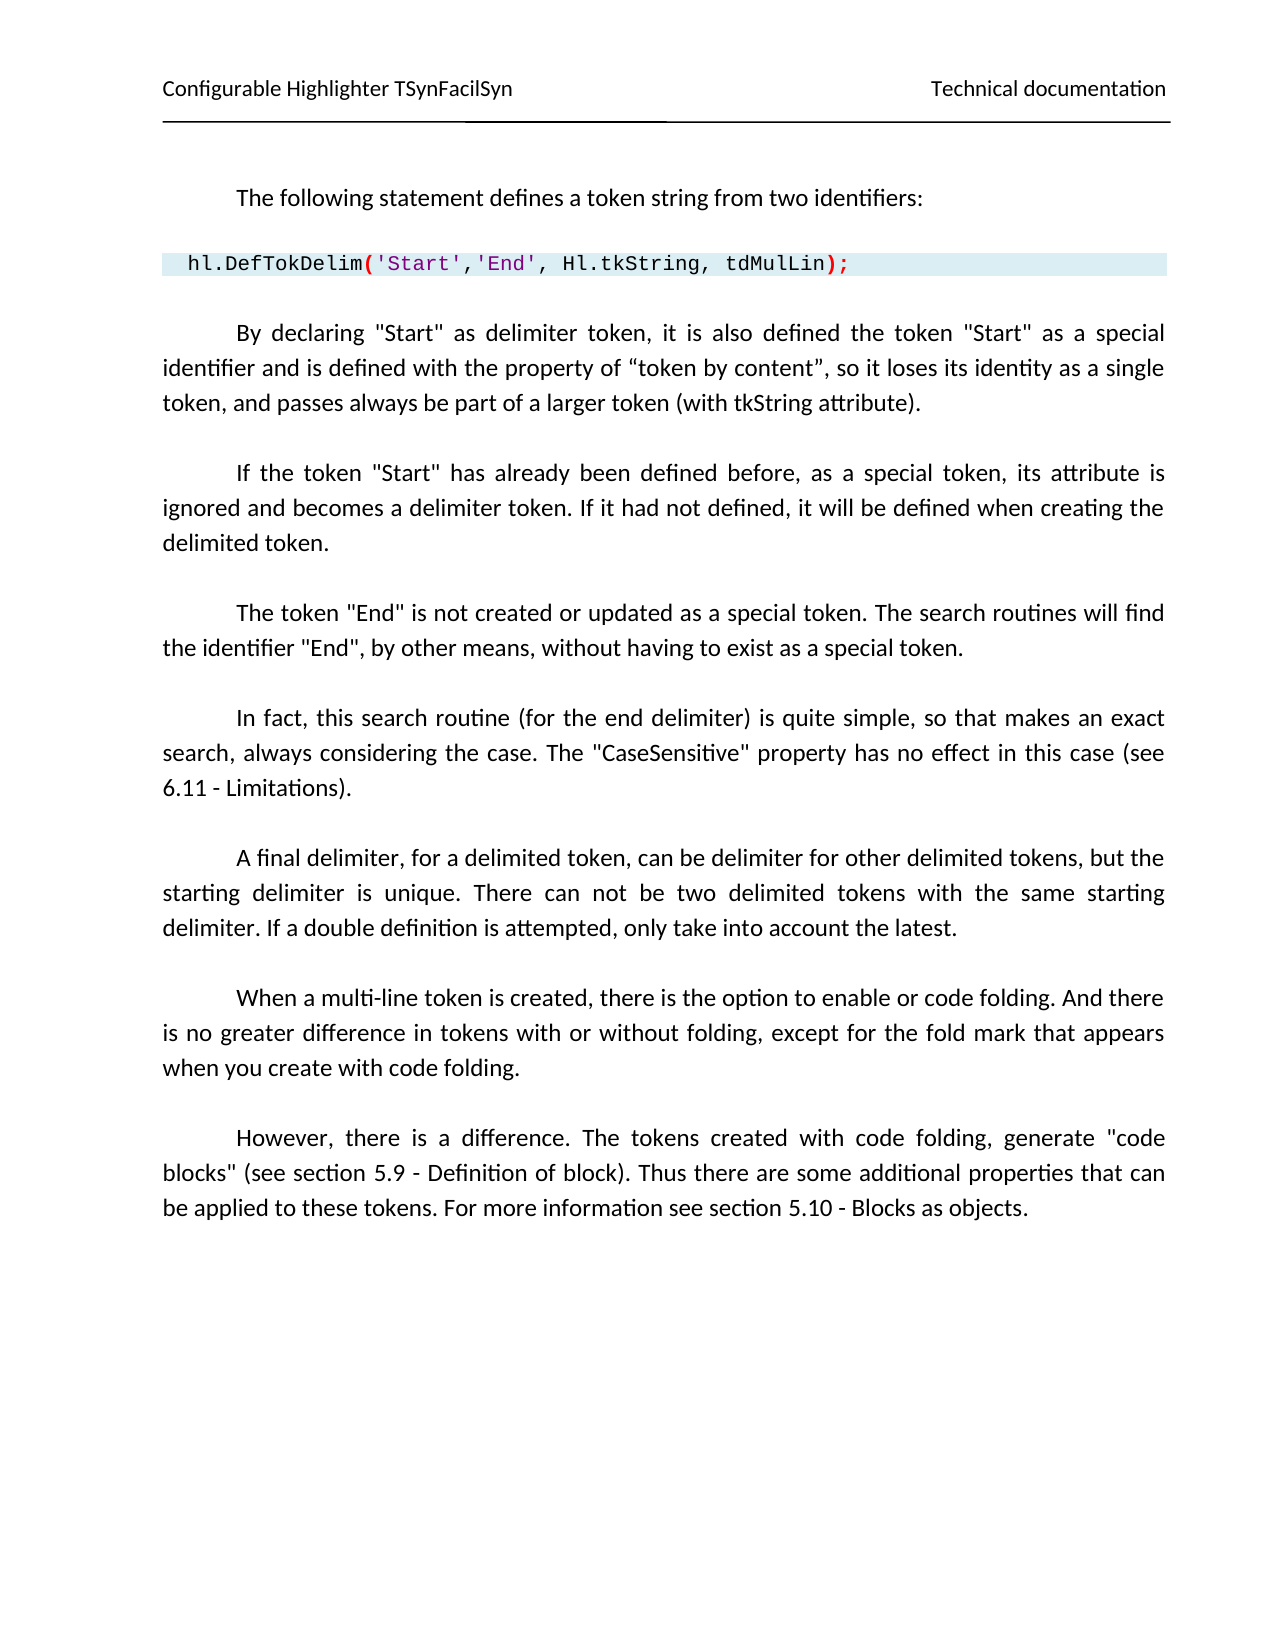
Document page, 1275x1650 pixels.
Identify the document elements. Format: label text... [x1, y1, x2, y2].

text However, there is a difference. The tokens created with code folding, generate "code blocks" (see section 5.9 - Definition of block). Thus there are some additional properties that can be applied to these tokens. For more information see section 5.10 - Blocks as objects. [162, 1122, 1167, 1222]
text If the token "Start" has already been defined before, as a special token, its attribute is ignored and becomes a delimiter token. If it had not defined, it will be defined when creating the delimited token. [162, 457, 1167, 557]
text A final delimiter, for a delimited token, can be delimiter for other delimited tokens, but the starting delimiter is unique. There can not be two delimited tokens with the same starting delimiter. If a double definition is attempted, only take into account the latest. [162, 842, 1167, 942]
text The token "End" is not created or updated as a special token. The search routines will find the identifier "End", by other means, without having to exist as a special token. [162, 597, 1167, 662]
text hl.DefTokDelim('Start','End', Hl.tkString, tdMulLin); [162, 253, 1167, 276]
text In fact, this search routine (for the end delimiter) is quite simple, so that makes an exact search, always considering the case. The "CaseSensitive" property has no effect in this case (see 6.11 - Limitations). [162, 702, 1167, 802]
text The following statement defines a token string from two identifiers: [162, 183, 1167, 213]
text By declaring "Start" as delimiter token, it is also defined the token "Start" as a special identifier and is defined with the property of “token by content”, so it loses its identity as a single token, and passes always be part of a larger token (with tkString attribute). [162, 317, 1167, 417]
text When a multi-line token is created, there is the option to enable or code folding. And there is no greater difference in tokens with or without folding, except for the fold mark that appears when you create with code folding. [162, 982, 1167, 1082]
